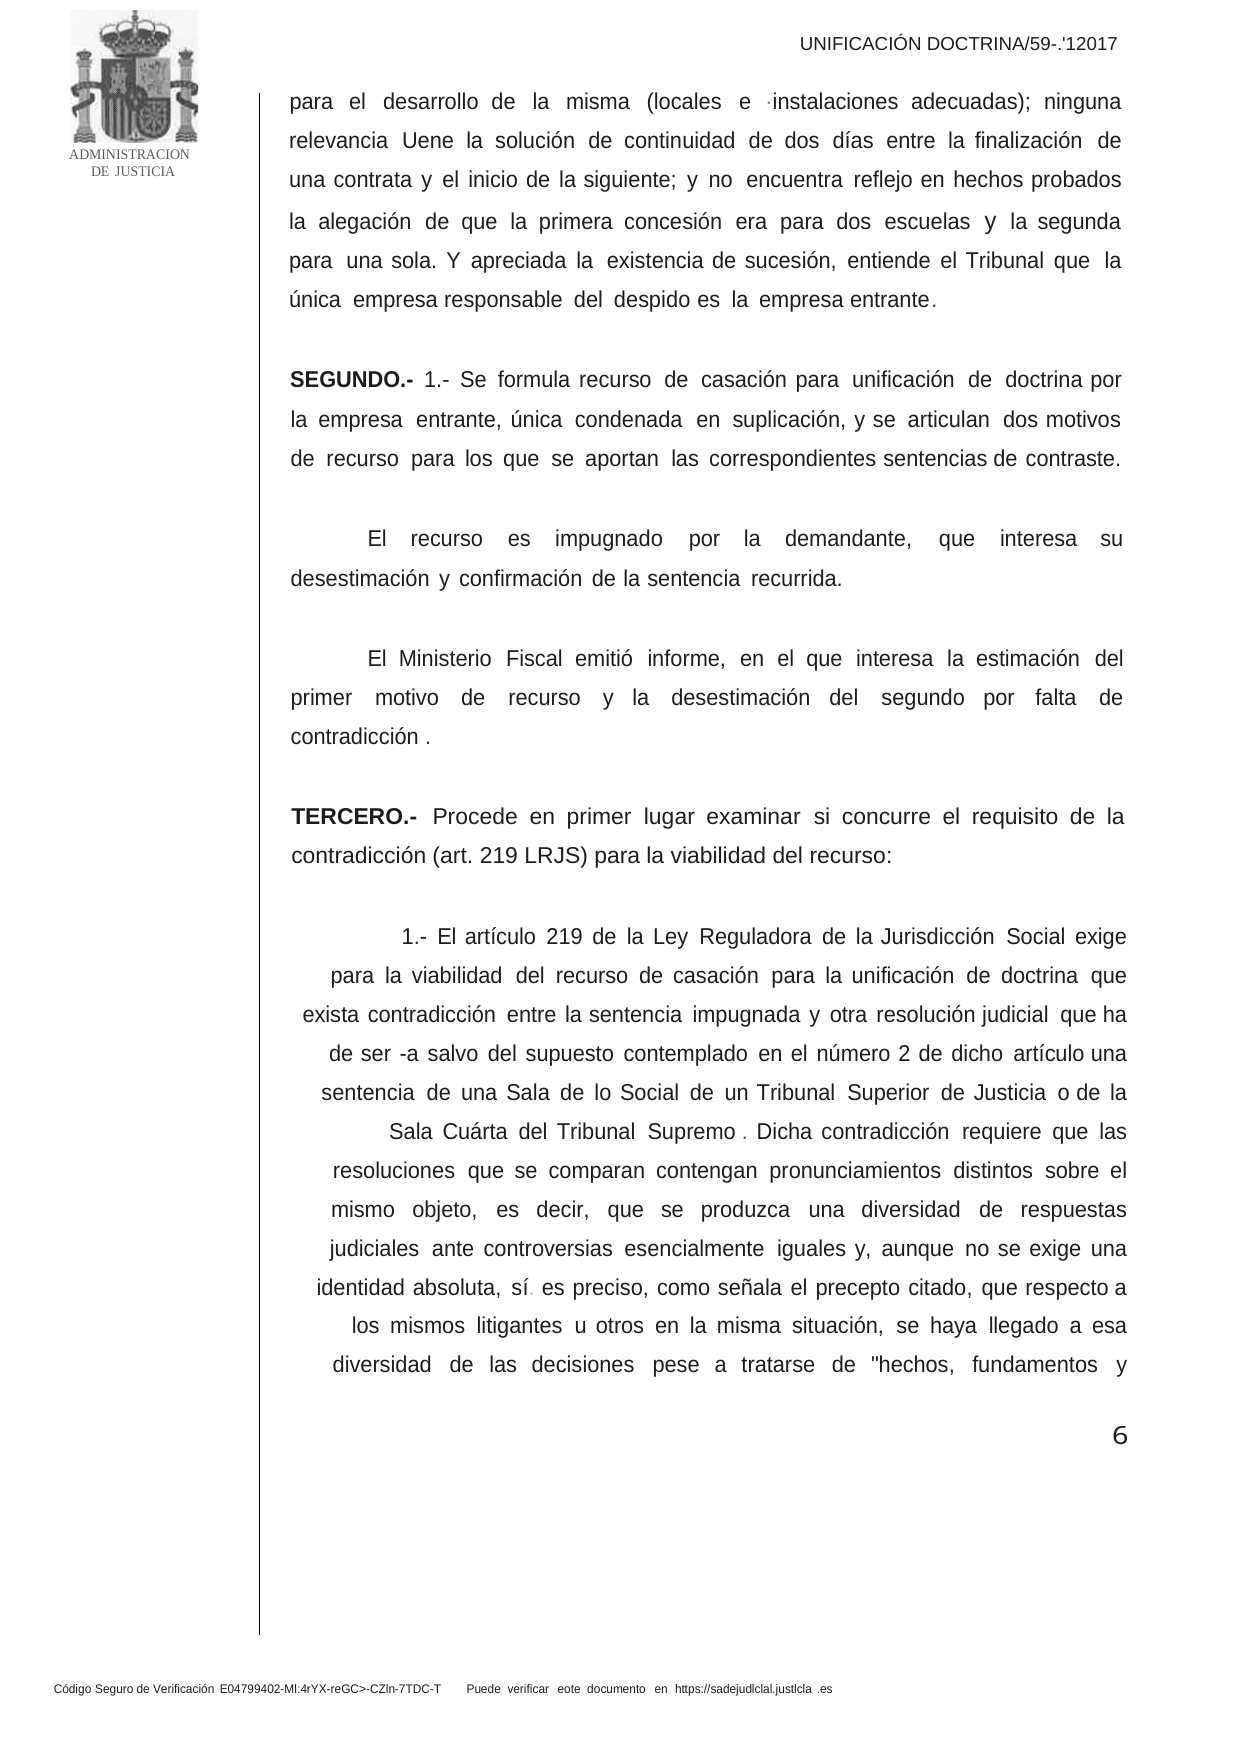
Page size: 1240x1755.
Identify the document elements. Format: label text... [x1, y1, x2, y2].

subtitle 6 [262, 1417, 1128, 1451]
text El recurso es impugnado por la demandante, que interesa su desestimación y confirmación de la sentencia recurrida. [290, 525, 1123, 591]
text TERCERO.- Procede en primer lugar examinar si concurre el requisito de la contradicción (art. 219 LRJS) para la viabilidad del recurso: [291, 803, 1125, 868]
text para el desarrollo de la misma (locales e ·instalaciones adecuadas); ninguna relevancia Uene la solución de continuidad de dos días entre la finalización de una contrata y el inicio de la siguiente; y no encuentra reflejo en hechos probados la alegación de que la primera concesión era para dos escuelas y la segunda para una sola. Y apreciada la existencia de sucesión, entiende el Tribunal que la única empresa responsable del despido es la empresa entrante. [289, 88, 1122, 313]
text El Ministerio Fiscal emitió informe, en el que interesa la estimación del primer motivo de recurso y la desestimación del segundo por falta de contradicción . [290, 645, 1124, 749]
text ADMINISTRACION DE JUSTICIA [69, 146, 196, 179]
text 1.- El artículo 219 de la Ley Reguladora de la Jurisdicción Social exige para la viabilidad del recurso de casación para la unificación de doctrina que exista contradicción entre la sentencia impugnada y otra resolución judicial que ha de ser -a salvo del supuesto contemplado en el número 2 de dicho artículo­ una sentencia de una Sala de lo Social de un Tribunal Superior de Justicia o de la Sala Cuárta del Tribunal Supremo . Dicha contradicción requiere que las resoluciones que se comparan contengan pronunciamientos distintos sobre el mismo objeto, es decir, que se produzca una diversidad de respuestas judiciales ante controversias esencialmente iguales y, aunque no se exige una identidad absoluta, sí. es preciso, como señala el precepto citado, que respecto a los mismos litigantes u otros en la misma situación, se haya llegado a esa diversidad de las decisiones pese a tratarse de "hechos, fundamentos y [289, 923, 1127, 1378]
text SEGUNDO.- 1.- Se formula recurso de casación para unificación de doctrina por la empresa entrante, única condenada en suplicación, y se articulan dos motivos de recurso para los que se aportan las correspondientes sentencias de contraste. [290, 366, 1121, 472]
text UNIFICACIÓN DOCTRINA/59-.'12017 [262, 33, 1118, 54]
